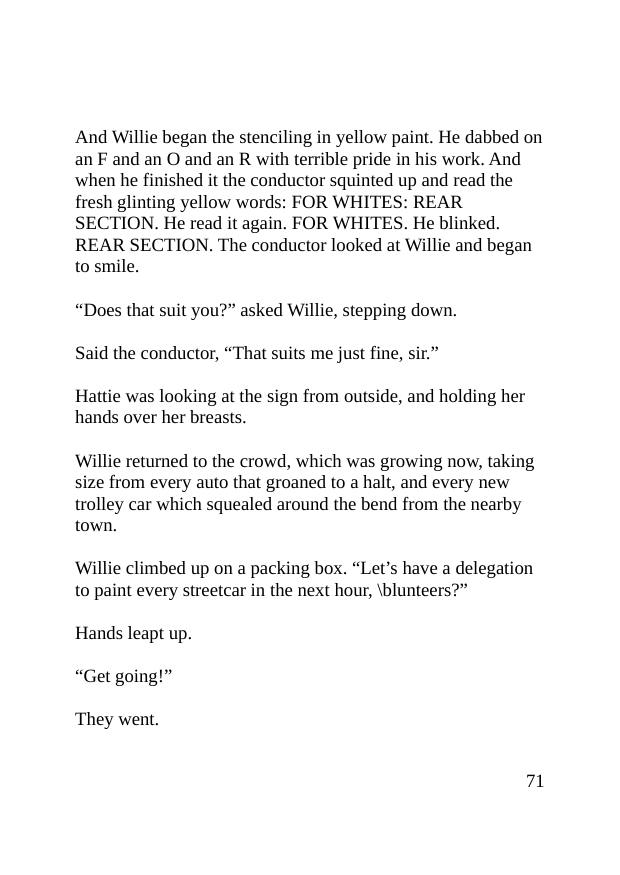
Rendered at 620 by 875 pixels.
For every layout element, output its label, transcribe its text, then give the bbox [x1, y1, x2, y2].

text And Willie began the stenciling in yellow paint. He dabbed on an F and an O and an R with terrible pride in his work. And when he finished it the conductor squinted up and read the fresh glinting yellow words: FOR WHITES: REAR SECTION. He read it again. FOR WHITES. He blinked. REAR SECTION. The conductor looked at Willie and began to smile. “Does that suit you?” asked Willie, stepping down. Said the conductor, “That suits me just fine, sir.” Hattie was looking at the sign from outside, and holding her hands over her breasts. Willie returned to the crowd, which was growing now, taking size from every auto that groaned to a halt, and every new trolley car which squealed around the bend from the nearby town. Willie climbed up on a packing box. “Let’s have a delegation to paint every streetcar in the next hour, \blunteers?” Hands leapt up. “Get going!” They went. [75, 126, 544, 730]
